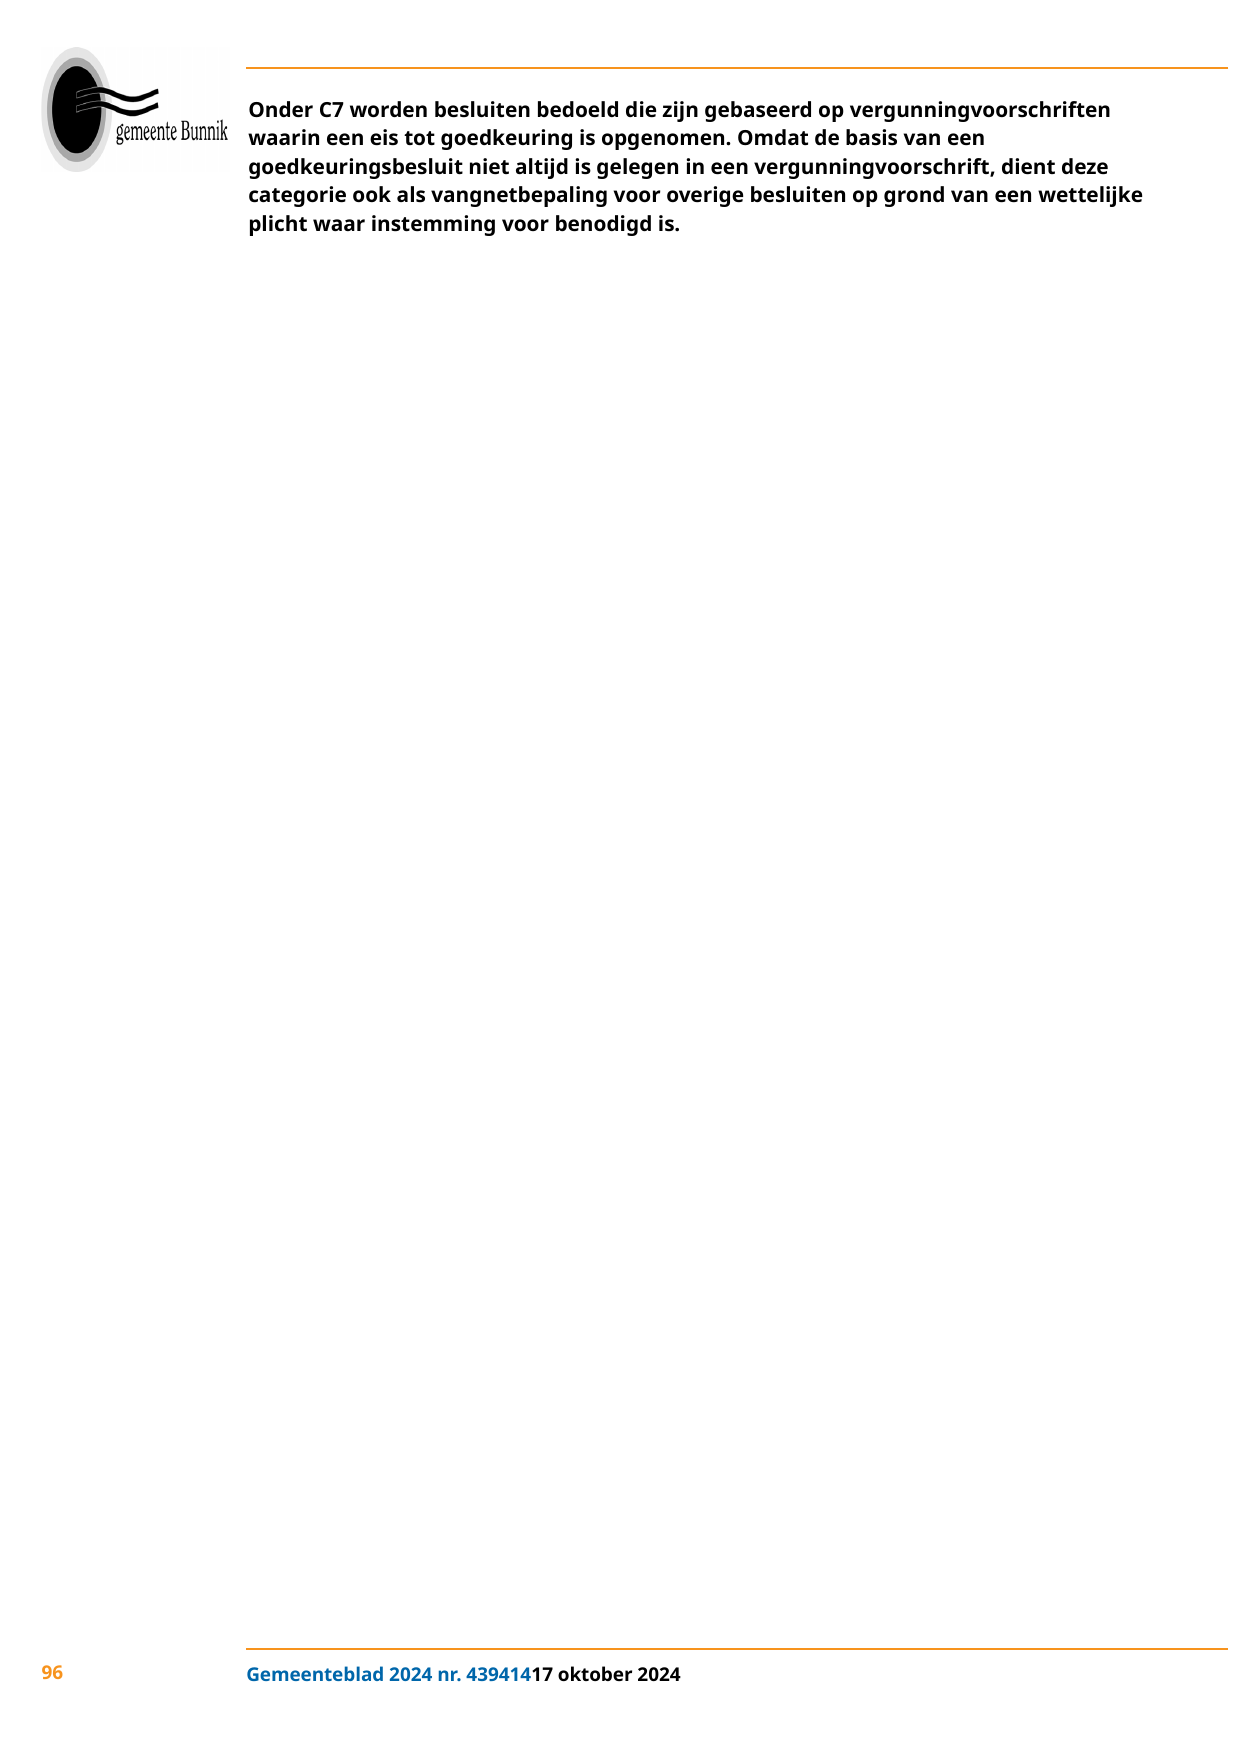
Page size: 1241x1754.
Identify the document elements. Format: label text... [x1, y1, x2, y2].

picture [41, 47, 231, 172]
text Onder C7 worden besluiten bedoeld die zijn gebaseerd op vergunningvoorschriften waarin een eis tot goedkeuring is opgenomen. Omdat de basis van een goedkeuringsbesluit niet altijd is gelegen in een vergunningvoorschrift, dient deze categorie ook als vangnetbepaling voor overige besluiten op grond van een wettelijke plicht waar instemming voor benodigd is. [248, 95, 1152, 237]
